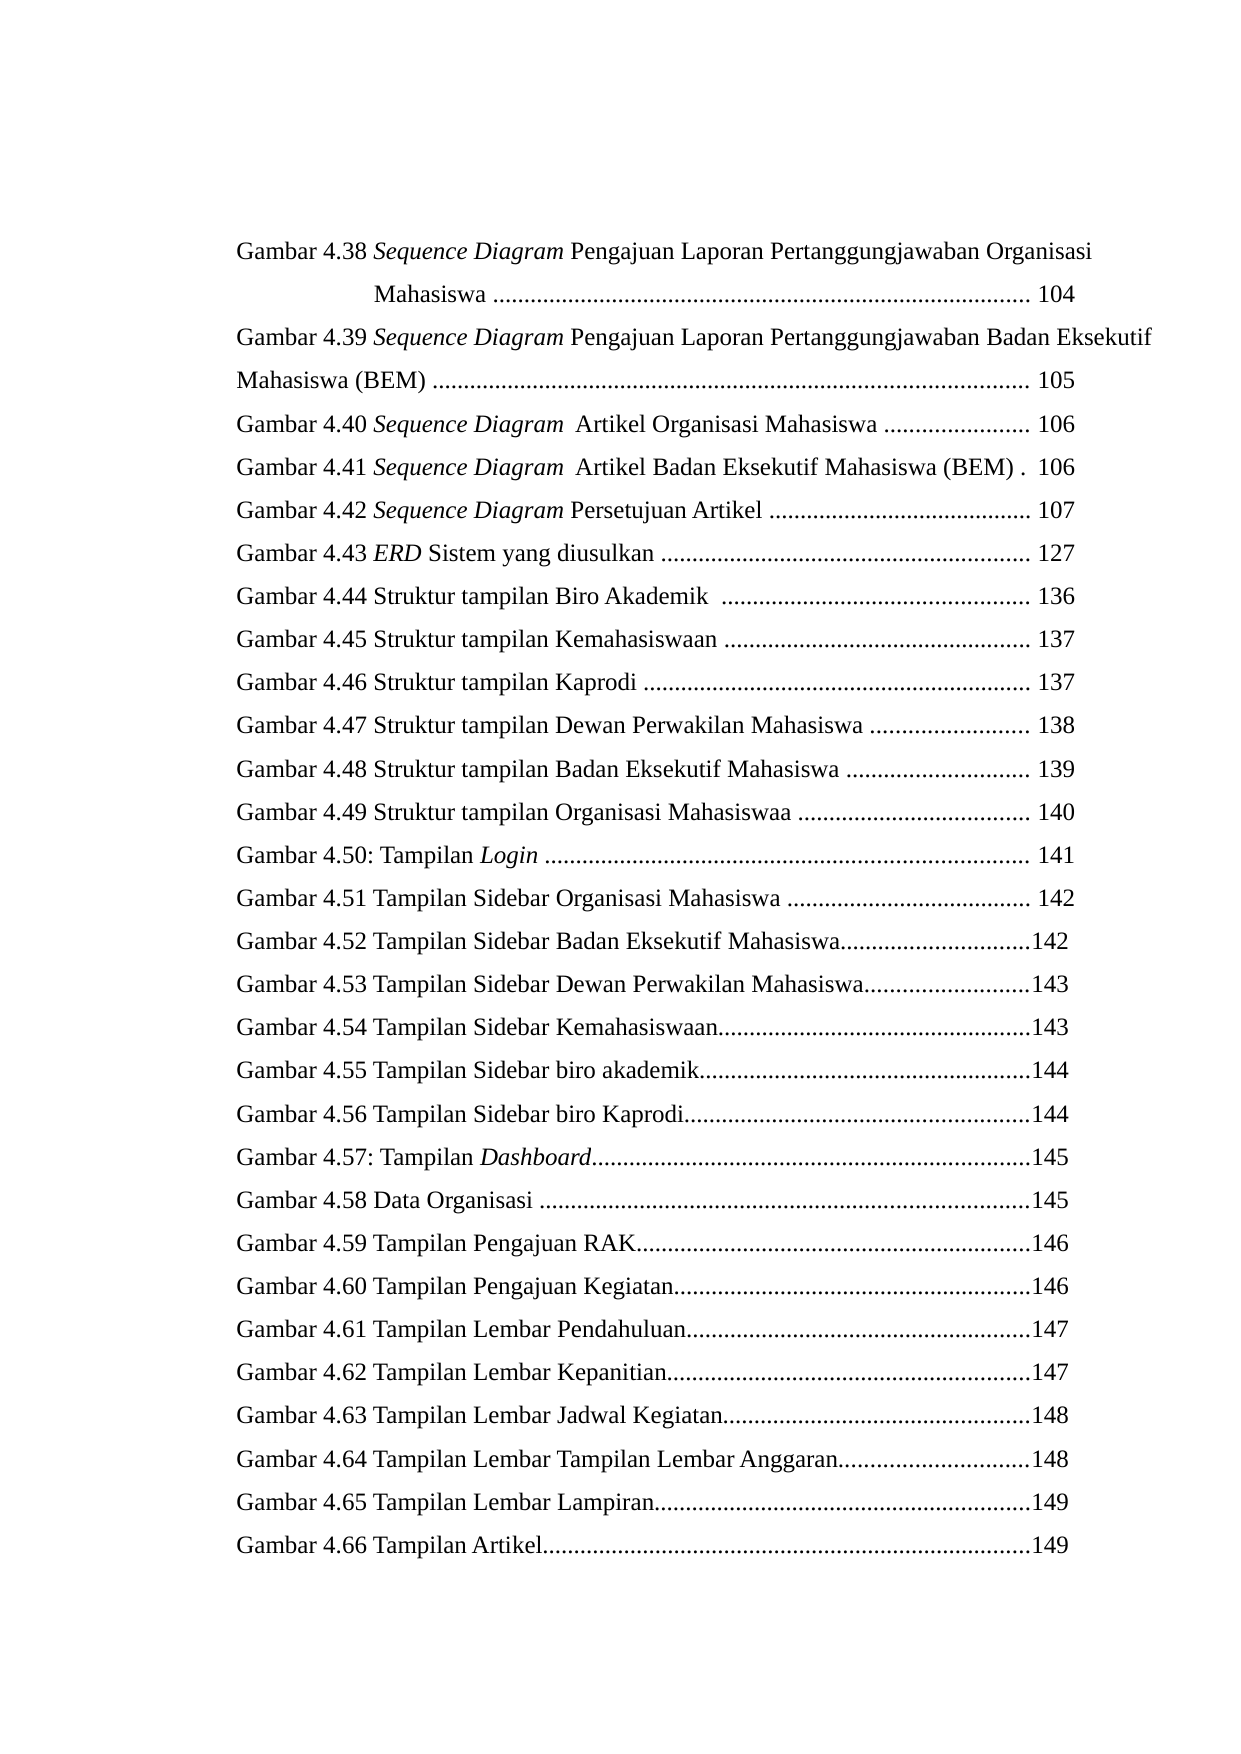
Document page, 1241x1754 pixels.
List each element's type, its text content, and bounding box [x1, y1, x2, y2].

text Gambar 4.62 Tampilan Lembar Kepanitian 147 [236, 1357, 1164, 1386]
text Gambar 4.55 Tampilan Sidebar biro akademik 144 [236, 1056, 1164, 1084]
text Gambar 4.38 Sequence Diagram Pengajuan Laporan Pertanggungjawaban Organisasi [236, 236, 1164, 265]
text Gambar 4.61 Tampilan Lembar Pendahuluan 147 [236, 1314, 1164, 1343]
text Gambar 4.59 Tampilan Pengajuan RAK 146 [236, 1228, 1164, 1257]
text Gambar 4.63 Tampilan Lembar Jadwal Kegiatan 148 [236, 1401, 1164, 1429]
text Gambar 4.58 Data Organisasi 145 [236, 1185, 1164, 1214]
text Gambar 4.53 Tampilan Sidebar Dewan Perwakilan Mahasiswa 143 [236, 969, 1164, 998]
text Gambar 4.47 Struktur tampilan Dewan Perwakilan Mahasiswa 138 [236, 711, 1164, 739]
text Gambar 4.60 Tampilan Pengajuan Kegiatan 146 [236, 1271, 1164, 1300]
text Gambar 4.44 Struktur tampilan Biro Akademik 136 [236, 581, 1152, 610]
text Mahasiswa 104 [236, 279, 1164, 308]
text Gambar 4.56 Tampilan Sidebar biro Kaprodi 144 [236, 1099, 1164, 1127]
text Gambar 4.54 Tampilan Sidebar Kemahasiswaan 143 [236, 1012, 1164, 1041]
text Gambar 4.48 Struktur tampilan Badan Eksekutif Mahasiswa 139 [236, 754, 1158, 782]
text Gambar 4.45 Struktur tampilan Kemahasiswaan 137 [236, 624, 1182, 653]
text Gambar 4.41 Sequence Diagram Artikel Badan Eksekutif Mahasiswa (BEM) 106 [236, 452, 1152, 481]
text Gambar 4.42 Sequence Diagram Persetujuan Artikel 107 [236, 495, 1152, 524]
text Gambar 4.64 Tampilan Lembar Tampilan Lembar Anggaran 148 [236, 1444, 1164, 1472]
text Gambar 4.57: Tampilan Dashboard 145 [236, 1142, 1164, 1171]
text Gambar 4.46 Struktur tampilan Kaprodi 137 [236, 667, 1170, 696]
text Gambar 4.40 Sequence Diagram Artikel Organisasi Mahasiswa 106 [236, 409, 1170, 437]
text Gambar 4.43 ERD Sistem yang diusulkan 127 [236, 538, 1152, 567]
text Gambar 4.39 Sequence Diagram Pengajuan Laporan Pertanggungjawaban Badan Eksekutif Mahasiswa (BEM) 105 [236, 322, 1170, 394]
text Gambar 4.65 Tampilan Lembar Lampiran 149 [236, 1487, 1164, 1516]
text Gambar 4.51 Tampilan Sidebar Organisasi Mahasiswa 142 [236, 883, 1158, 912]
text Gambar 4.50: Tampilan Login 141 [236, 840, 1158, 869]
text Gambar 4.49 Struktur tampilan Organisasi Mahasiswaa 140 [236, 797, 1152, 826]
text Gambar 4.52 Tampilan Sidebar Badan Eksekutif Mahasiswa 142 [236, 926, 1158, 955]
text Gambar 4.66 Tampilan Artikel 149 [236, 1530, 1164, 1559]
